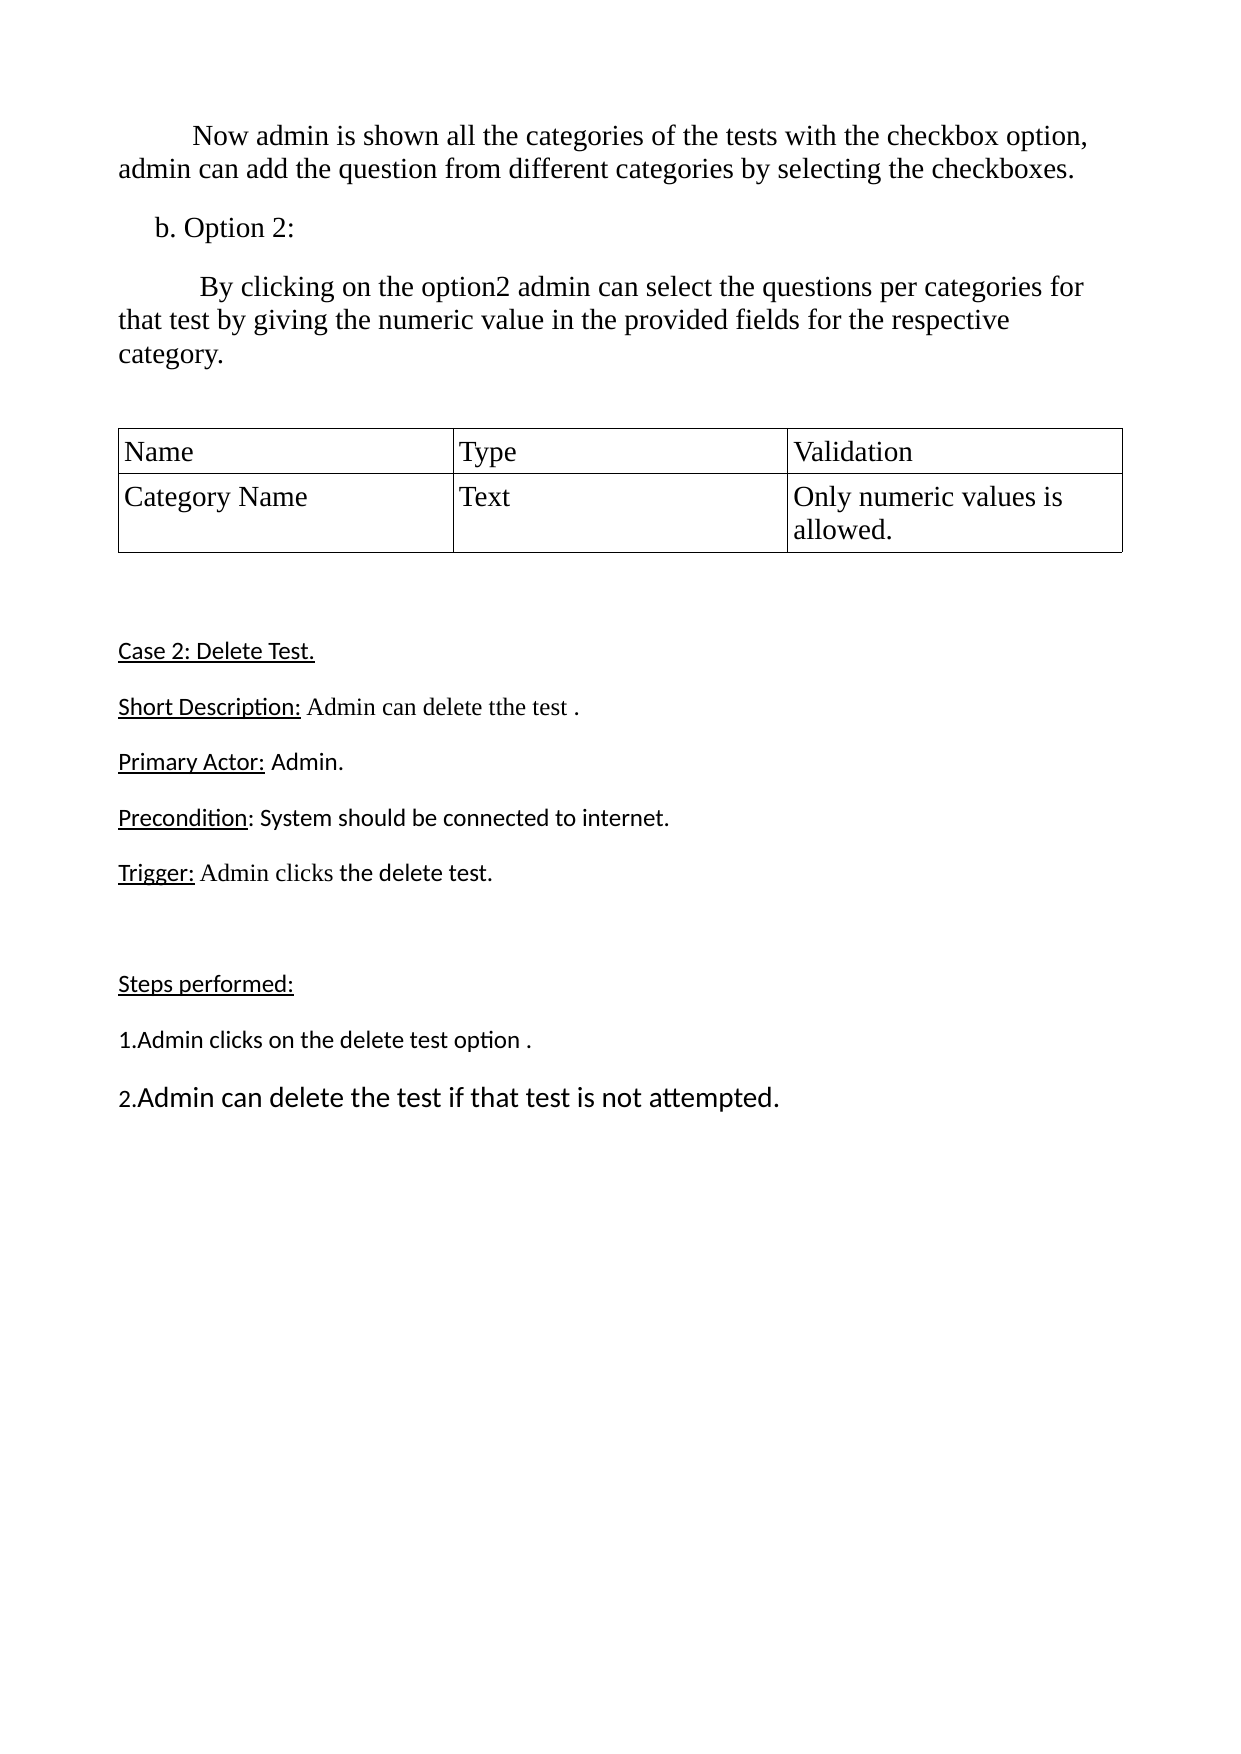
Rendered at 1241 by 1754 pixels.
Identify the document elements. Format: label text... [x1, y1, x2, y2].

text By clicking on the option2 admin can select the questions per categories for that test by giving the numeric value in the provided fields for the respective category. [118, 269, 1122, 369]
table_header Validation [788, 429, 1122, 473]
text Short Description: Admin can delete tthe test . [118, 691, 1122, 721]
text Precondition: System should be connected to internet. [118, 802, 1122, 832]
text Now admin is shown all the categories of the tests with the checkbox option, admin can add the question from different categories by selecting the checkboxes. [118, 118, 1122, 185]
text Trigger: Admin clicks the delete test. [118, 857, 1122, 888]
text 2.Admin can delete the test if that test is not attempted. [118, 1079, 1122, 1115]
table_header Name [119, 429, 453, 473]
text b. Option 2: [118, 210, 1122, 244]
table_cell Text [454, 474, 787, 552]
table_header Type [454, 429, 787, 473]
list Case 2: Delete Test. [118, 635, 1122, 666]
text 1.Admin clicks on the delete test option . [118, 1024, 1122, 1054]
text Steps performed: [118, 968, 1122, 999]
table_cell Only numeric values is allowed. [788, 474, 1122, 552]
text Primary Actor: Admin. [118, 746, 1122, 777]
table_cell Category Name [119, 474, 453, 552]
